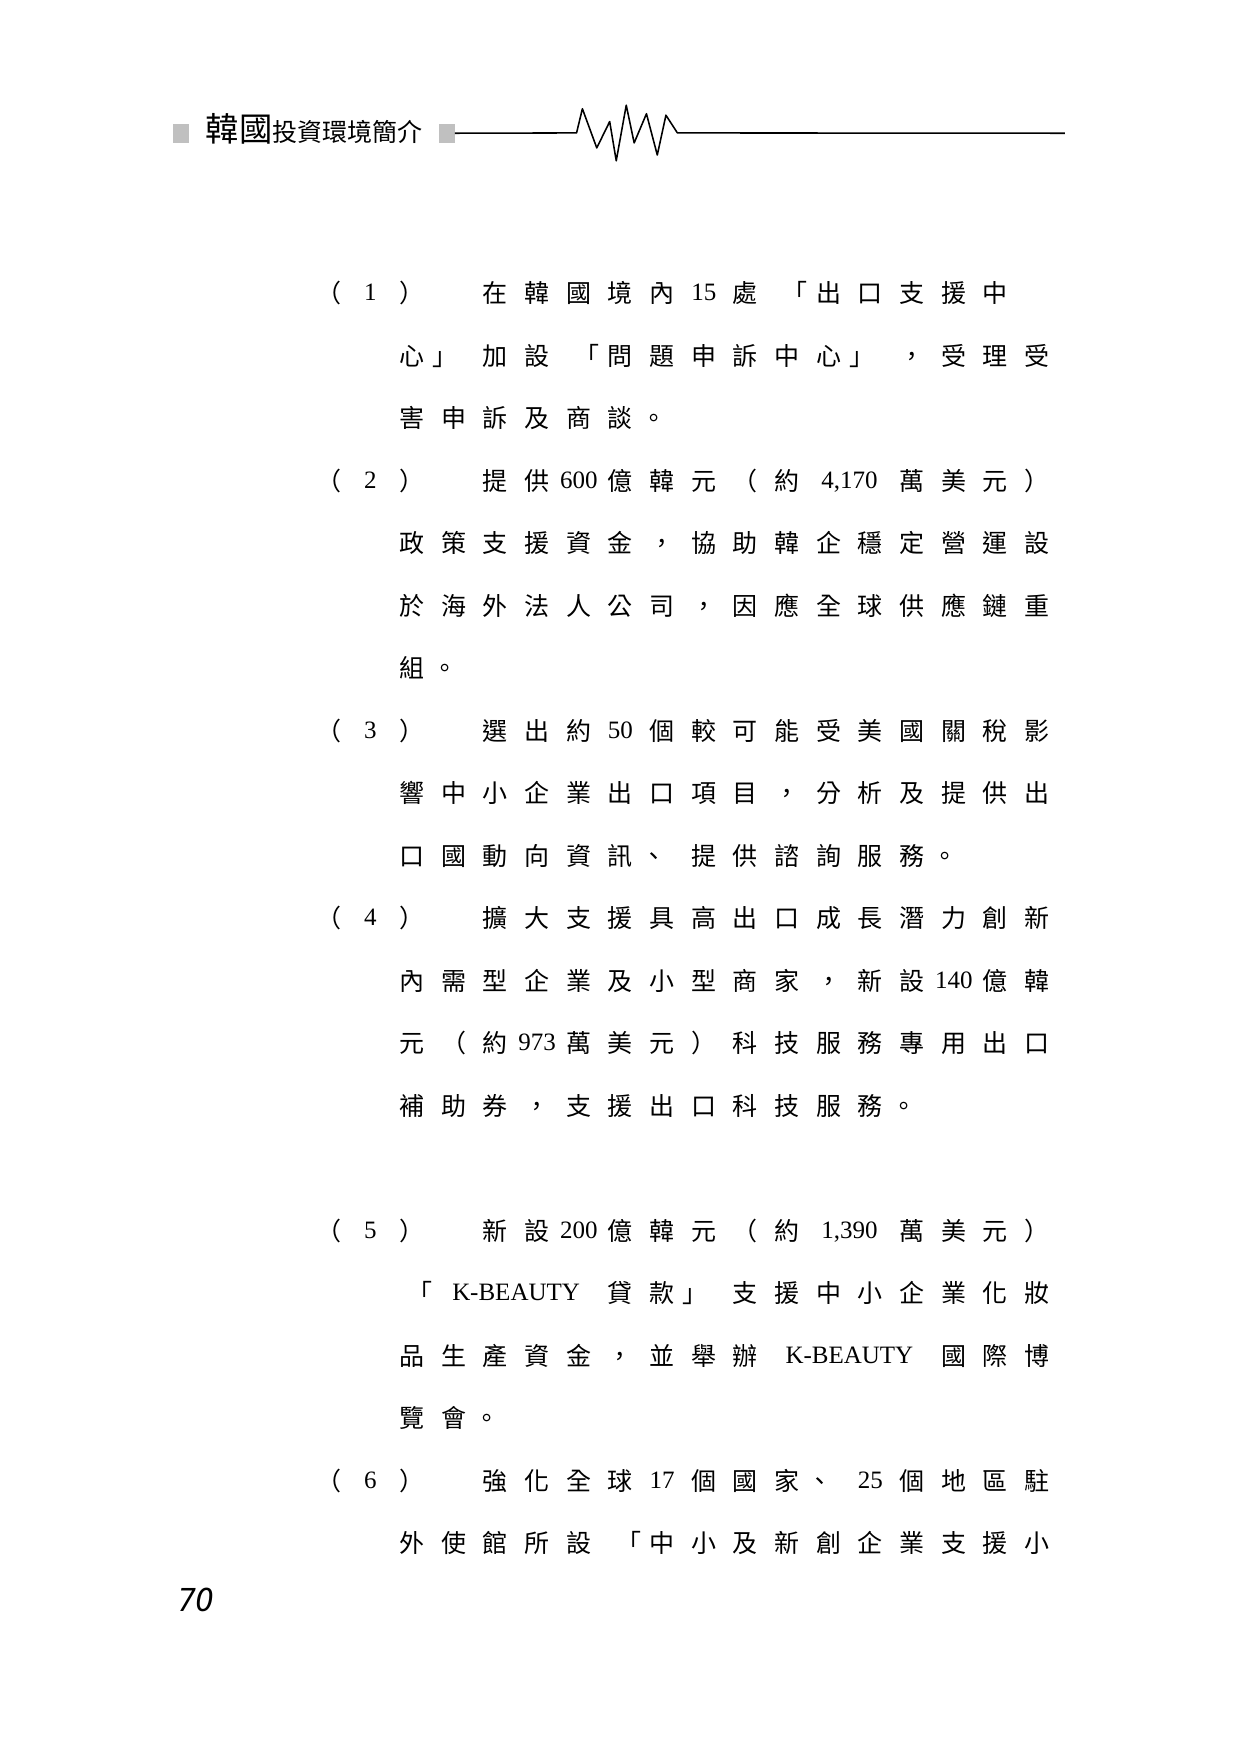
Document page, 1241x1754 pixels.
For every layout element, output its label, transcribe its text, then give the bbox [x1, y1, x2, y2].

text （3） 選出約50個較可能受美國關稅影響中小企業出口項目，分析及提供出口國動向資訊、提供諮詢服務。 [306, 688, 1058, 875]
text （1） 在韓國境內15處「出口支援中心」加設「問題申訴中心」，受理受害申訴及商談。 [306, 250, 1058, 438]
text （5） 新設200億韓元（約1,390萬美元）「K-BEAUTY貸款」支援中小企業化妝品生產資金，並舉辦K-BEAUTY國際博覽會。 [306, 1188, 1058, 1438]
text （2） 提供600億韓元（約4,170萬美元）政策支援資金，協助韓企穩定營運設於海外法人公司，因應全球供應鏈重組。 [306, 438, 1058, 688]
text （4） 擴大支援具高出口成長潛力創新內需型企業及小型商家，新設140億韓元（約973萬美元）科技服務專用出口補助券，支援出口科技服務。 [306, 875, 1058, 1125]
text （6） 強化全球17個國家、25個地區駐外使館所設「中小及新創企業支援小 [306, 1438, 1058, 1563]
